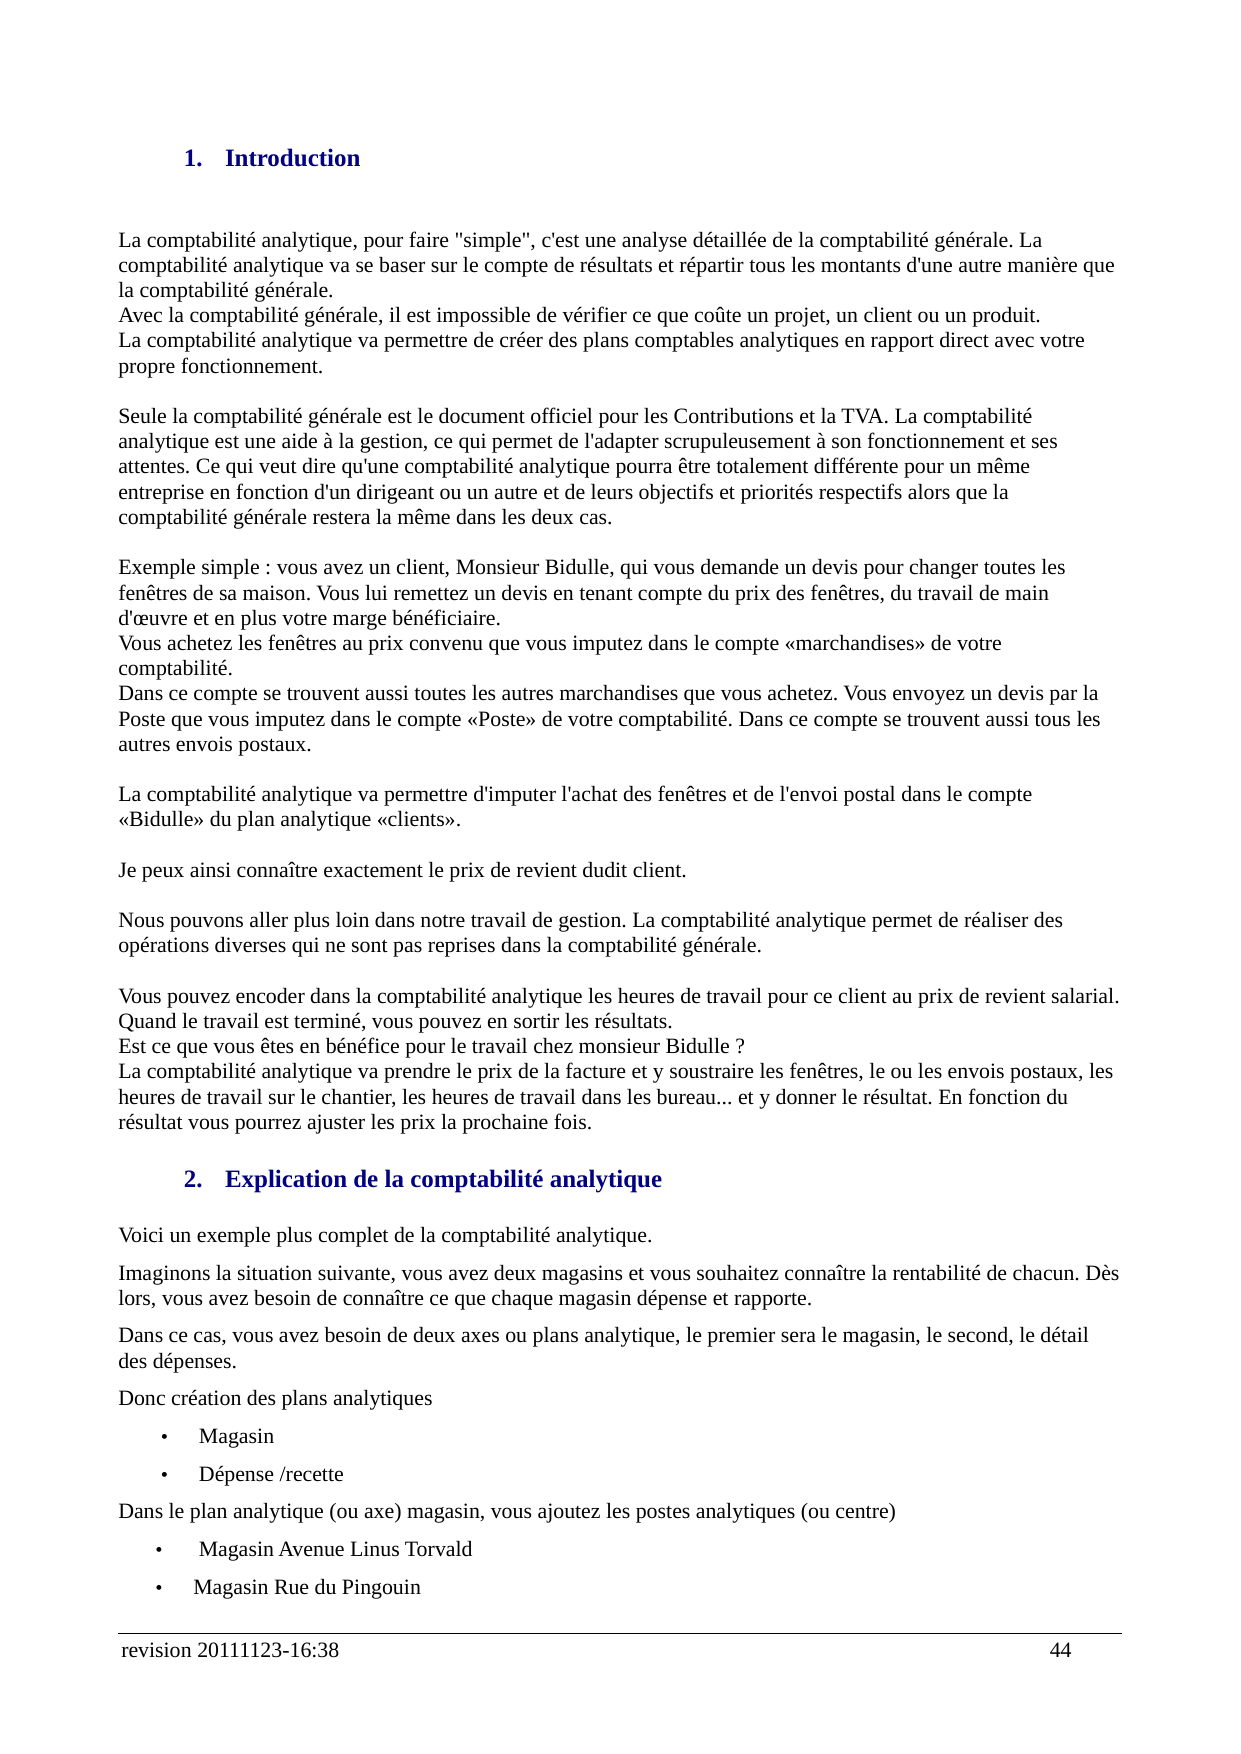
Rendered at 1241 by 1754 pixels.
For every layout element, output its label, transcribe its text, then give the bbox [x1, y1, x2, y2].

list Dépense /recette [161, 1461, 1122, 1486]
text Donc création des plans analytiques [118, 1385, 1122, 1411]
text Dans ce compte se trouvent aussi toutes les autres marchandises que vous achetez. Vous envoyez un devis par la Poste que vous imputez dans le compte «Poste» de votre comptabilité. Dans ce compte se trouvent aussi tous les autres envois postaux. [118, 680, 1122, 756]
text La comptabilité analytique va permettre de créer des plans comptables analytiques en rapport direct avec votre propre fonctionnement. [118, 327, 1122, 378]
list Magasin Avenue Linus Torvald [156, 1536, 1122, 1561]
text Dans le plan analytique (ou axe) magasin, vous ajoutez les postes analytiques (ou centre) [118, 1498, 1122, 1524]
list Magasin Rue du Pingouin [156, 1574, 1122, 1599]
subtitle Explication de la comptabilité analytique [177, 1164, 1122, 1192]
text Vous pouvez encoder dans la comptabilité analytique les heures de travail pour ce client au prix de revient salarial. Quand le travail est terminé, vous pouvez en sortir les résultats. [118, 983, 1122, 1033]
text Je peux ainsi connaître exactement le prix de revient dudit client. [118, 857, 1122, 882]
text La comptabilité analytique va prendre le prix de la facture et y soustraire les fenêtres, le ou les envois postaux, les heures de travail sur le chantier, les heures de travail dans les bureau... et y donner le résultat. En fonction du résultat vous pourrez ajuster les prix la prochaine fois. [118, 1058, 1122, 1134]
text Seule la comptabilité générale est le document officiel pour les Contributions et la TVA. La comptabilité analytique est une aide à la gestion, ce qui permet de l'adapter scrupuleusement à son fonctionnement et ses attentes. Ce qui veut dire qu'une comptabilité analytique pourra être totalement différente pour un même entreprise en fonction d'un dirigeant ou un autre et de leurs objectifs et priorités respectifs alors que la comptabilité générale restera la même dans les deux cas. [118, 403, 1122, 529]
text La comptabilité analytique, pour faire "simple", c'est une analyse détaillée de la comptabilité générale. La comptabilité analytique va se baser sur le compte de résultats et répartir tous les montants d'une autre manière que la comptabilité générale. [118, 227, 1122, 302]
subtitle Introduction [177, 143, 1122, 172]
text La comptabilité analytique va permettre d'imputer l'achat des fenêtres et de l'envoi postal dans le compte «Bidulle» du plan analytique «clients». [118, 781, 1122, 832]
text Imaginons la situation suivante, vous avez deux magasins et vous souhaitez connaître la rentabilité de chacun. Dès lors, vous avez besoin de connaître ce que chaque magasin dépense et rapporte. [118, 1259, 1122, 1310]
text Avec la comptabilité générale, il est impossible de vérifier ce que coûte un projet, un client ou un produit. [118, 302, 1122, 327]
text Nous pouvons aller plus loin dans notre travail de gestion. La comptabilité analytique permet de réaliser des opérations diverses qui ne sont pas reprises dans la comptabilité générale. [118, 907, 1122, 958]
text Dans ce cas, vous avez besoin de deux axes ou plans analytique, le premier sera le magasin, le second, le détail des dépenses. [118, 1322, 1122, 1373]
text Voici un exemple plus complet de la comptabilité analytique. [118, 1222, 1122, 1247]
text Exemple simple : vous avez un client, Monsieur Bidulle, qui vous demande un devis pour changer toutes les fenêtres de sa maison. Vous lui remettez un devis en tenant compte du prix des fenêtres, du travail de main d'œuvre et en plus votre marge bénéficiaire. [118, 554, 1122, 630]
text Est ce que vous êtes en bénéfice pour le travail chez monsieur Bidulle ? [118, 1033, 1122, 1058]
list Magasin [161, 1423, 1122, 1448]
text Vous achetez les fenêtres au prix convenu que vous imputez dans le compte «marchandises» de votre comptabilité. [118, 630, 1122, 680]
